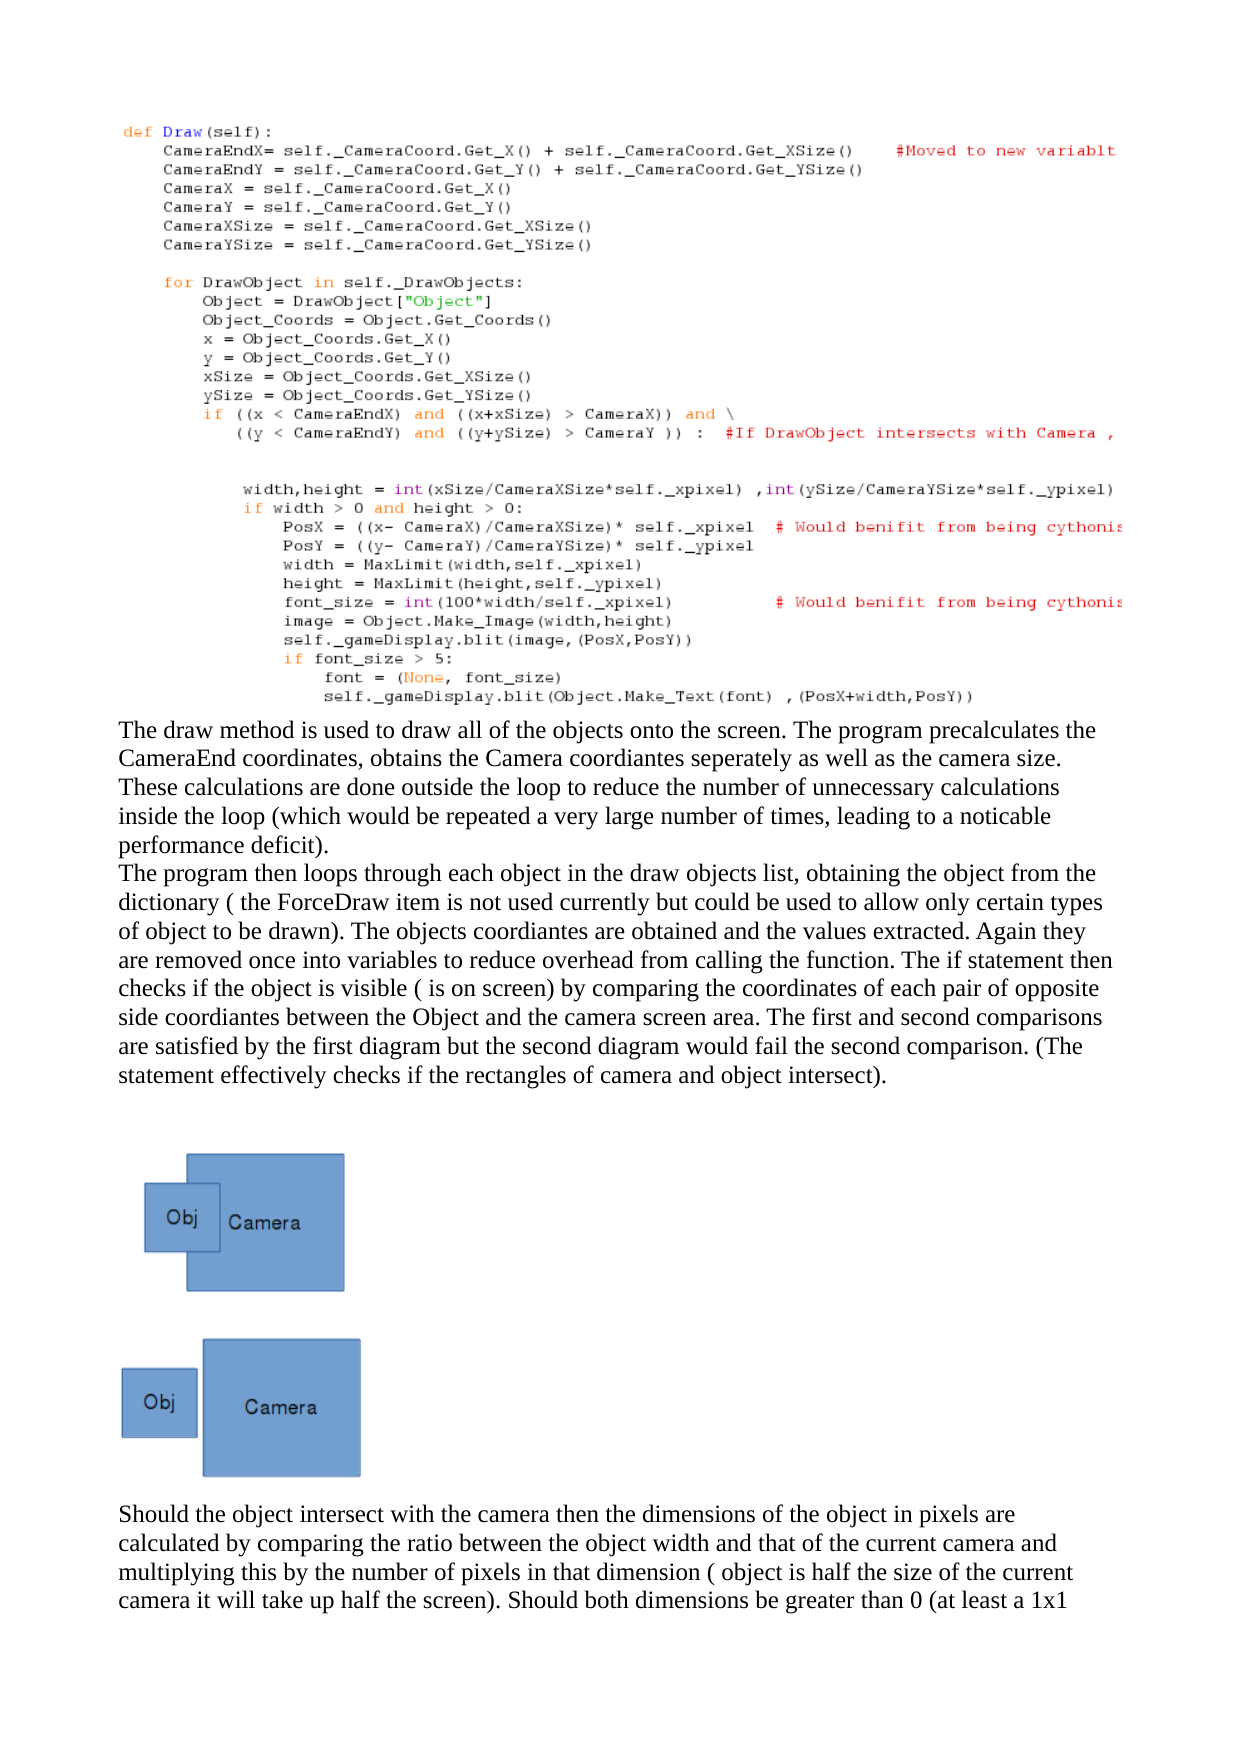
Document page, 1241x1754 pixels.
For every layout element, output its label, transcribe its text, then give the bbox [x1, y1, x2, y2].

text Should the object intersect with the camera then the dimensions of the object in pixels are calculated by comparing the ratio between the object width and that of the current camera and multiplying this by the number of pixels in that dimension ( object is half the size of the current camera it will take up half the screen). Should both dimensions be greater than 0 (at least a 1x1 [118, 1117, 1122, 1614]
picture [118, 118, 1123, 715]
text The draw method is used to draw all of the objects onto the screen. The program precalculates the CameraEnd coordinates, obtains the Camera coordiantes seperately as well as the camera size. These calculations are done outside the loop to reduce the number of unnecessary calculations inside the loop (which would be repeated a very large number of times, leading to a noticable performance deficit). [118, 715, 1122, 858]
text The program then loops through each object in the draw objects list, obtaining the object from the dictionary ( the ForceDraw item is not used currently but could be used to allow only certain types of object to be drawn). The objects coordiantes are obtained and the values extracted. Again they are removed once into variables to reduce overhead from calling the function. The if statement then checks if the object is visible ( is on screen) by comparing the coordinates of each pair of opposite side coordiantes between the Object and the camera screen area. The first and second comparisons are satisfied by the first diagram but the second diagram would fail the second comparison. (The statement effectively checks if the rectangles of camera and object intersect). [118, 858, 1122, 1088]
picture [118, 1117, 389, 1499]
